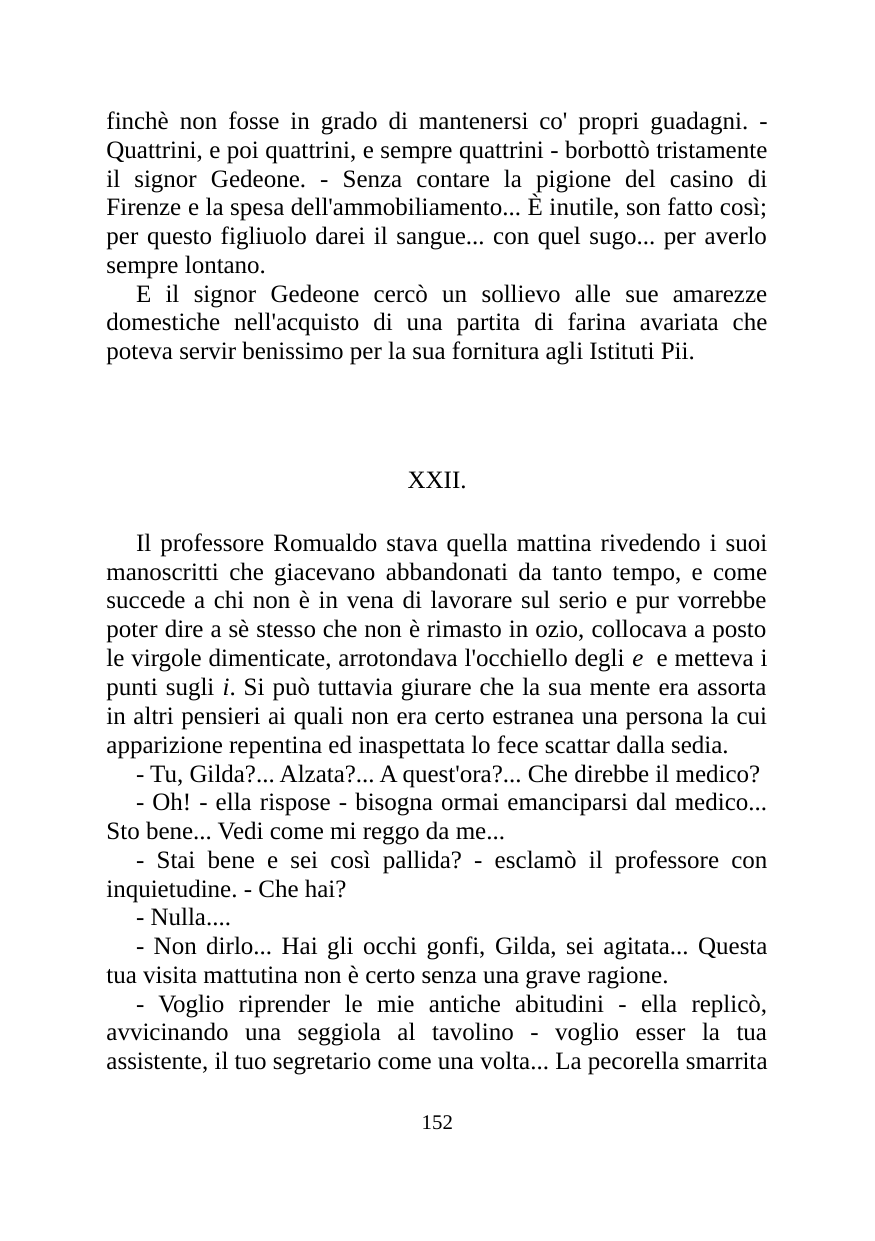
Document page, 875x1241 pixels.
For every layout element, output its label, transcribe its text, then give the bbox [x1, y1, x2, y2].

text finchè non fosse in grado di mantenersi co' propri guadagni. - Quattrini, e poi quattrini, e sempre quattrini - borbottò tristamente il signor Gedeone. - Senza contare la pigione del casino di Firenze e la spesa dell'ammobiliamento... È inutile, son fatto così; per questo figliuolo darei il sangue... con quel sugo... per averlo sempre lontano. [106, 106, 768, 279]
text - Non dirlo... Hai gli occhi gonfi, Gilda, sei agitata... Questa tua visita mattutina non è certo senza una grave ragione. [106, 931, 768, 989]
text - Voglio riprender le mie antiche abitudini - ella replicò, avvicinando una seggiola al tavolino - voglio esser la tua assistente, il tuo segretario come una volta... La pecorella smarrita [106, 989, 768, 1075]
text Il professore Romualdo stava quella mattina rivedendo i suoi manoscritti che giacevano abbandonati da tanto tempo, e come succede a chi non è in vena di lavorare sul serio e pur vorrebbe poter dire a sè stesso che non è rimasto in ozio, collocava a posto le virgole dimenticate, arrotondava l'occhiello degli e e metteva i punti sugli i. Si può tuttavia giurare che la sua mente era assorta in altri pensieri ai quali non era certo estranea una persona la cui apparizione repentina ed inaspettata lo fece scattar dalla sedia. [106, 528, 768, 759]
text - Oh! - ella rispose - bisogna ormai emanciparsi dal medico... Sto bene... Vedi come mi reggo da me... [106, 787, 768, 845]
text - Tu, Gilda?... Alzata?... A quest'ora?... Che direbbe il medico? [106, 759, 768, 787]
text - Stai bene e sei così pallida? - esclamò il professore con inquietudine. - Che hai? [106, 845, 768, 902]
text E il signor Gedeone cercò un sollievo alle sue amarezze domestiche nell'acquisto di una partita di farina avariata che poteva servir benissimo per la sua fornitura agli Istituti Pii. [106, 279, 768, 365]
text XXII. [106, 466, 768, 494]
text - Nulla.... [106, 902, 768, 931]
